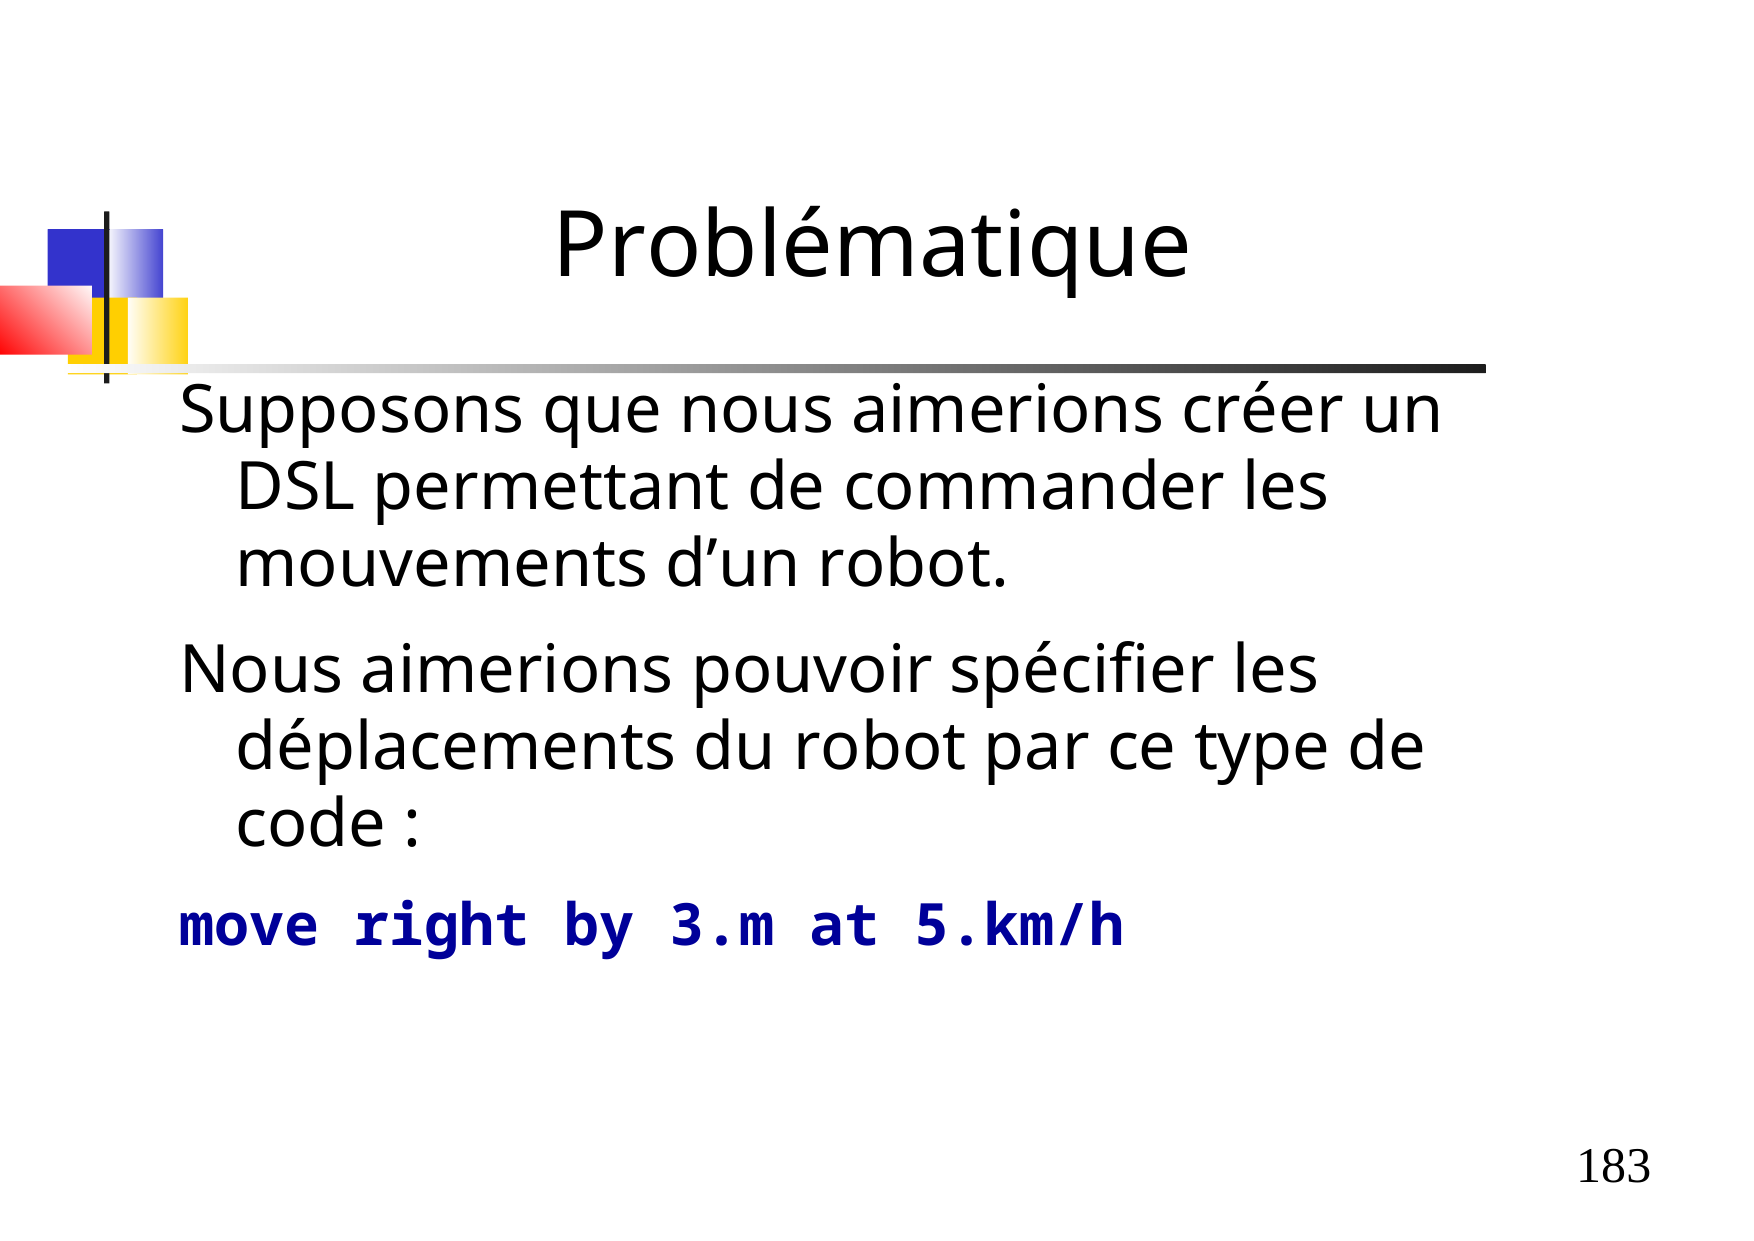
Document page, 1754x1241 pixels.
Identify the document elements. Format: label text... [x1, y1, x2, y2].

list Supposons que nous aimerions créer un DSL permettant de commander les mouvements d’un robot. Nous aimerions pouvoir spécifier les déplacements du robot par ce type de code : move right by 3.m at 5.km/h [179, 371, 1567, 1091]
title Problématique [179, 139, 1567, 351]
